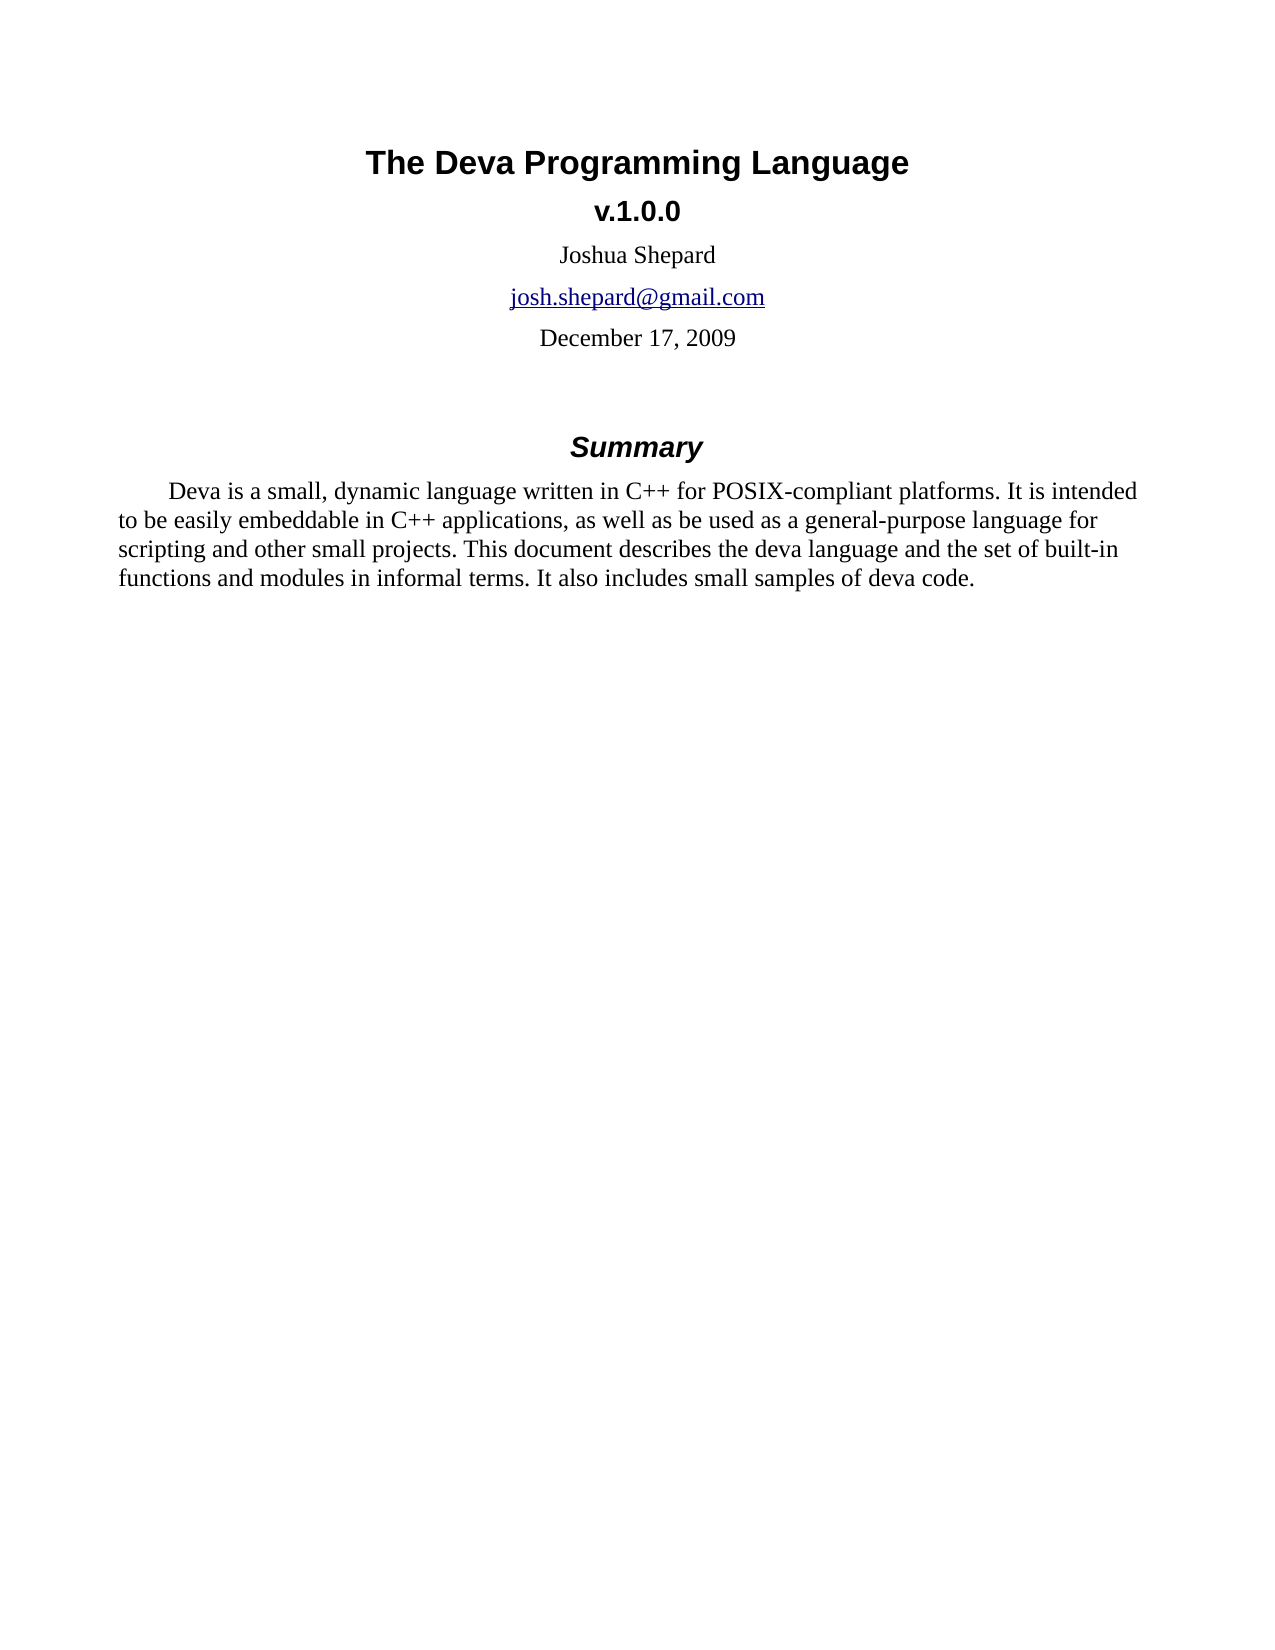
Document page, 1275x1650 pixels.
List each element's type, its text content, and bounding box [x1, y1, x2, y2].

subtitle The Deva Programming Language [118, 143, 1157, 182]
text Deva is a small, dynamic language written in C++ for POSIX-compliant platforms. It is intended to be easily embeddable in C++ applications, as well as be used as a general-purpose language for scripting and other small projects. This document describes the deva language and the set of built-in functions and modules in informal terms. It also includes small samples of deva code. [118, 476, 1157, 591]
text v.1.0.0 [118, 194, 1157, 228]
subtitle Summary [118, 430, 1157, 464]
text josh.shepard@gmail.com [118, 282, 1157, 310]
text Joshua Shepard [118, 240, 1157, 269]
text December 17, 2009 [118, 323, 1157, 352]
